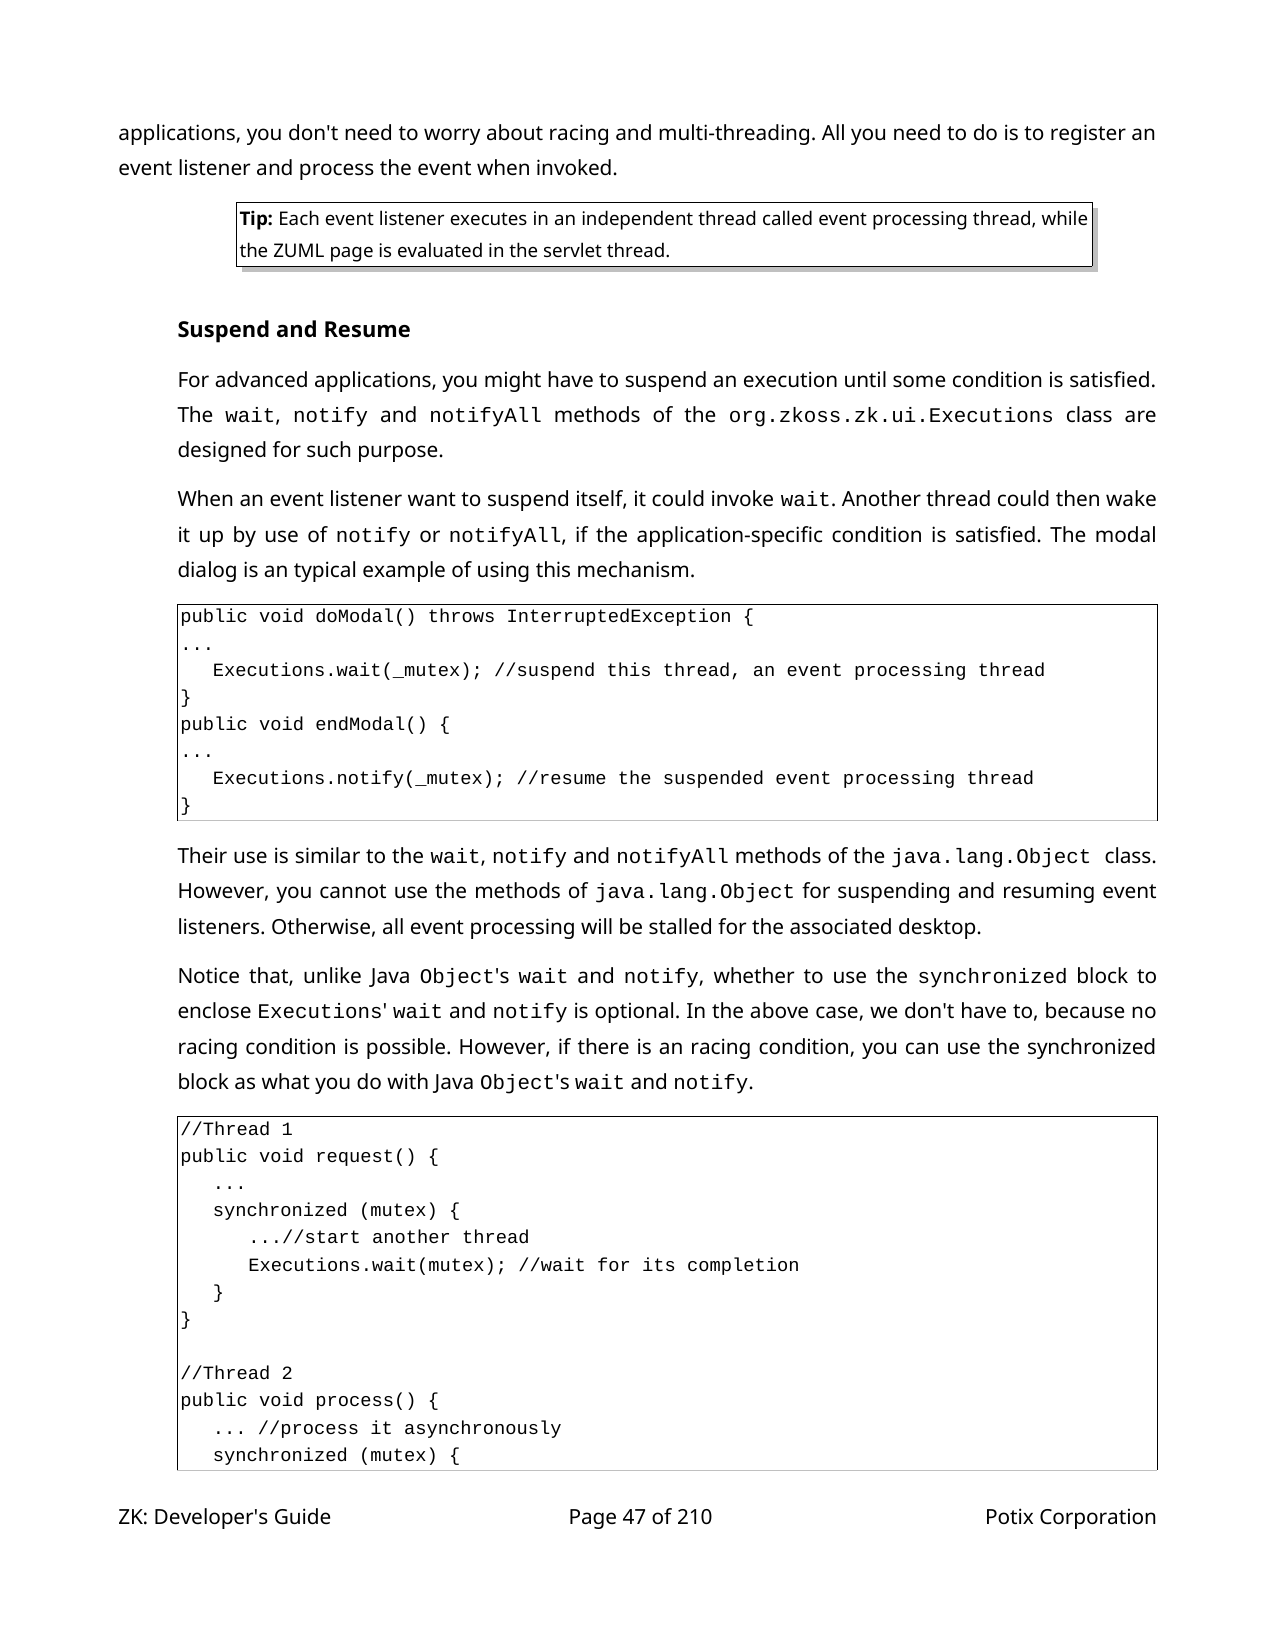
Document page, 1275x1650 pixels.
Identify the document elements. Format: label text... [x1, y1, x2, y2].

text } [178, 1307, 1157, 1331]
text Executions.wait(mutex); //wait for its completion [178, 1252, 1157, 1277]
text applications, you don't need to worry about racing and multi-threading. All you need to do is to register an event listener and process the event when invoked. [118, 118, 1157, 182]
text ... //process it asynchronously [178, 1416, 1157, 1440]
text ...//start another thread [178, 1225, 1157, 1249]
text Tip: Each event listener executes in an independent thread called event processing thread, while the ZUML page is evaluated in the servlet thread. [237, 203, 1092, 266]
text } [178, 1279, 1157, 1304]
text ... Executions.wait(_mutex); //suspend this thread, an event processing thread } [178, 631, 1157, 709]
text public void process() { [178, 1388, 1157, 1413]
text } [178, 793, 1157, 820]
text ... [178, 1171, 1157, 1195]
text Executions.notify(_mutex); //resume the suspended event processing thread [178, 766, 1157, 790]
text public void endModal() { [178, 712, 1157, 736]
text public void request() { [178, 1144, 1157, 1168]
text ... [178, 739, 1157, 763]
text Notice that, unlike Java Object's wait and notify, whether to use the synchronized block to enclose Executions' wait and notify is optional. In the above case, we don't have to, because no racing condition is possible. However, if there is an racing condition, you can use the synchronized block as what you do with Java Object's wait and notify. [177, 961, 1157, 1096]
text For advanced applications, you might have to suspend an execution until some condition is satisfied. The wait, notify and notifyAll methods of the org.zkoss.zk.ui.Executions class are designed for such purpose. [177, 365, 1157, 464]
text //Thread 1 [178, 1117, 1157, 1141]
text When an event listener want to suspend itself, it could invoke wait. Another thread could then wake it up by use of notify or notifyAll, if the application-specific condition is satisfied. The modal dialog is an typical example of using this mechanism. [177, 484, 1157, 583]
text //Thread 2 [178, 1361, 1157, 1385]
text public void doModal() throws InterruptedException { [178, 605, 1157, 628]
text synchronized (mutex) { [178, 1198, 1157, 1222]
text Their use is similar to the wait, notify and notifyAll methods of the java.lang.Object class. However, you cannot use the methods of java.lang.Object for suspending and resuming event listeners. Otherwise, all event processing will be stalled for the associated desktop. [177, 841, 1157, 940]
subtitle Suspend and Resume [177, 314, 1157, 344]
text synchronized (mutex) { [178, 1443, 1157, 1470]
